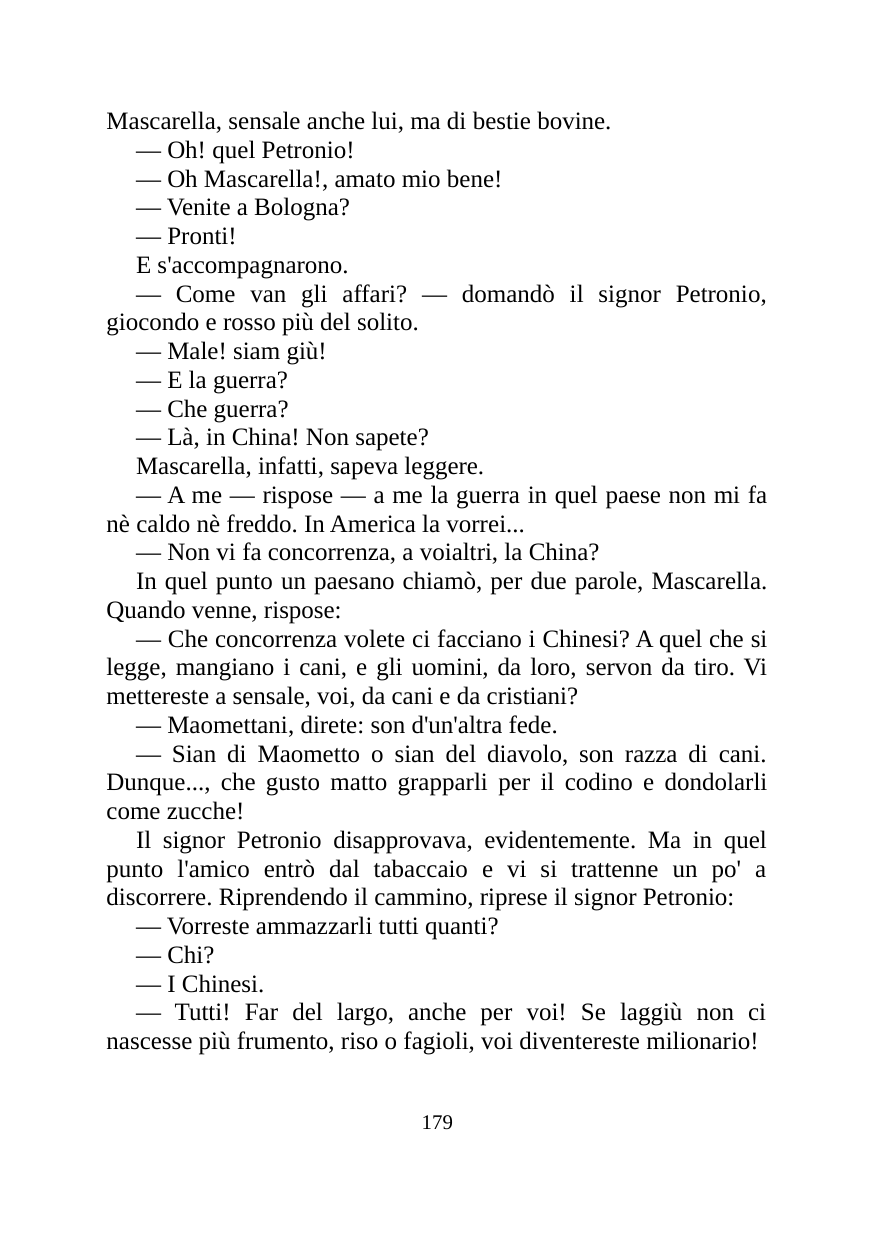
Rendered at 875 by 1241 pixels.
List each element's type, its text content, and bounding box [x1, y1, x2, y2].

text — Pronti! [106, 221, 768, 250]
text Il signor Petronio disapprovava, evidentemente. Ma in quel punto l'amico entrò dal tabaccaio e vi si trattenne un po' a discorrere. Riprendendo il cammino, riprese il signor Petronio: [106, 825, 768, 911]
text Mascarella, infatti, sapeva leggere. [106, 451, 768, 480]
text — E la guerra? [106, 365, 768, 394]
text — Tutti! Far del largo, anche per voi! Se laggiù non ci nascesse più frumento, riso o fagioli, voi diventereste milionario! [106, 997, 768, 1055]
text — Sian di Maometto o sian del diavolo, son razza di cani. Dunque..., che gusto matto grapparli per il codino e dondolarli come zucche! [106, 739, 768, 825]
text — Chi? [106, 940, 768, 969]
text — A me — rispose — a me la guerra in quel paese non mi fa nè caldo nè freddo. In America la vorrei... [106, 480, 768, 537]
text — Che concorrenza volete ci facciano i Chinesi? A quel che si legge, mangiano i cani, e gli uomini, da loro, servon da tiro. Vi mettereste a sensale, voi, da cani e da cristiani? [106, 624, 768, 710]
text — Maomettani, direte: son d'un'altra fede. [106, 710, 768, 739]
text — I Chinesi. [106, 969, 768, 997]
text — Là, in China! Non sapete? [106, 422, 768, 451]
text — Oh Mascarella!, amato mio bene! [106, 164, 768, 192]
text — Vorreste ammazzarli tutti quanti? [106, 911, 768, 940]
text — Venite a Bologna? [106, 192, 768, 221]
text Mascarella, sensale anche lui, ma di bestie bovine. [106, 106, 768, 135]
text — Male! siam giù! [106, 336, 768, 365]
text E s'accompagnarono. [106, 250, 768, 279]
text — Oh! quel Petronio! [106, 135, 768, 164]
text In quel punto un paesano chiamò, per due parole, Mascarella. Quando venne, rispose: [106, 566, 768, 624]
text — Come van gli affari? — domandò il signor Petronio, giocondo e rosso più del solito. [106, 279, 768, 336]
text — Che guerra? [106, 394, 768, 422]
text — Non vi fa concorrenza, a voialtri, la China? [106, 537, 768, 566]
